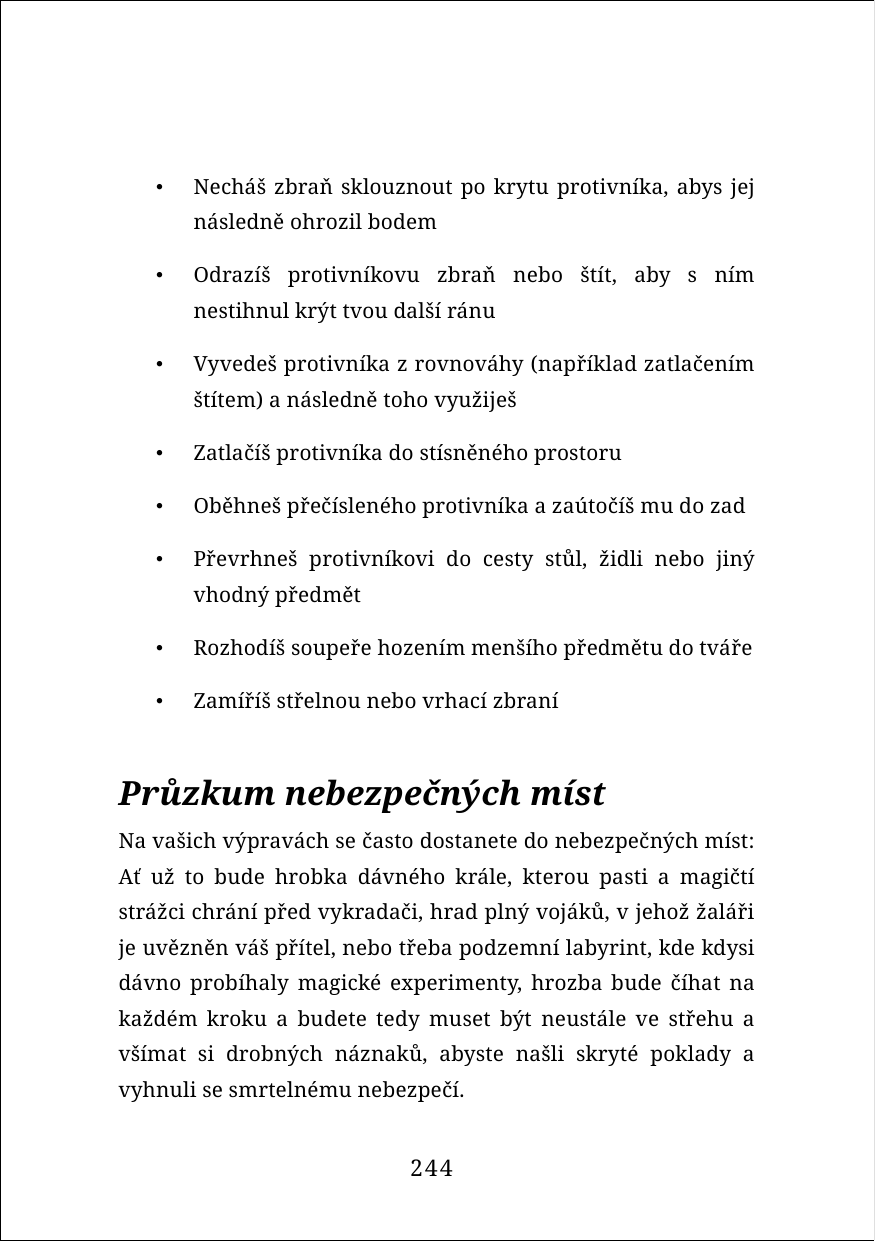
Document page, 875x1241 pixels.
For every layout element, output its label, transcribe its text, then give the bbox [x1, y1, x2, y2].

list Zatlačíš protivníka do stísněného prostoru [156, 438, 756, 466]
list Oběhneš přečísleného protivníka a zaútočíš mu do zad [156, 491, 756, 520]
list Necháš zbraň sklouznout po krytu protivníka, abys jej následně ohrozil bodem [156, 172, 756, 236]
list Zamíříš střelnou nebo vrhací zbraní [156, 686, 756, 715]
text Na vašich výpravách se často dostanete do nebezpečných míst: Ať už to bude hrobka dávného krále, kterou pasti a magičtí strážci chrání před vykradači, hrad plný vojáků, v jehož žaláři je uvězněn váš přítel, nebo třeba podzemní labyrint, kde kdysi dávno probíhaly magické experimenty, hrozba bude číhat na každém kroku a budete tedy muset být neustále ve střehu a všímat si drobných náznaků, abyste našli skryté poklady a vyhnuli se smrtelnému nebezpečí. [118, 826, 756, 1103]
subtitle Průzkum nebezpečných míst [118, 769, 756, 815]
list Rozhodíš soupeře hozením menšího předmětu do tváře [156, 633, 756, 662]
list Odrazíš protivníkovu zbraň nebo štít, aby s ním nestihnul krýt tvou další ránu [156, 261, 756, 324]
list Převrhneš protivníkovi do cesty stůl, židli nebo jiný vhodný předmět [156, 544, 756, 608]
list Vyvedeš protivníka z rovnováhy (například zatlačením štítem) a následně toho využiješ [156, 349, 756, 413]
